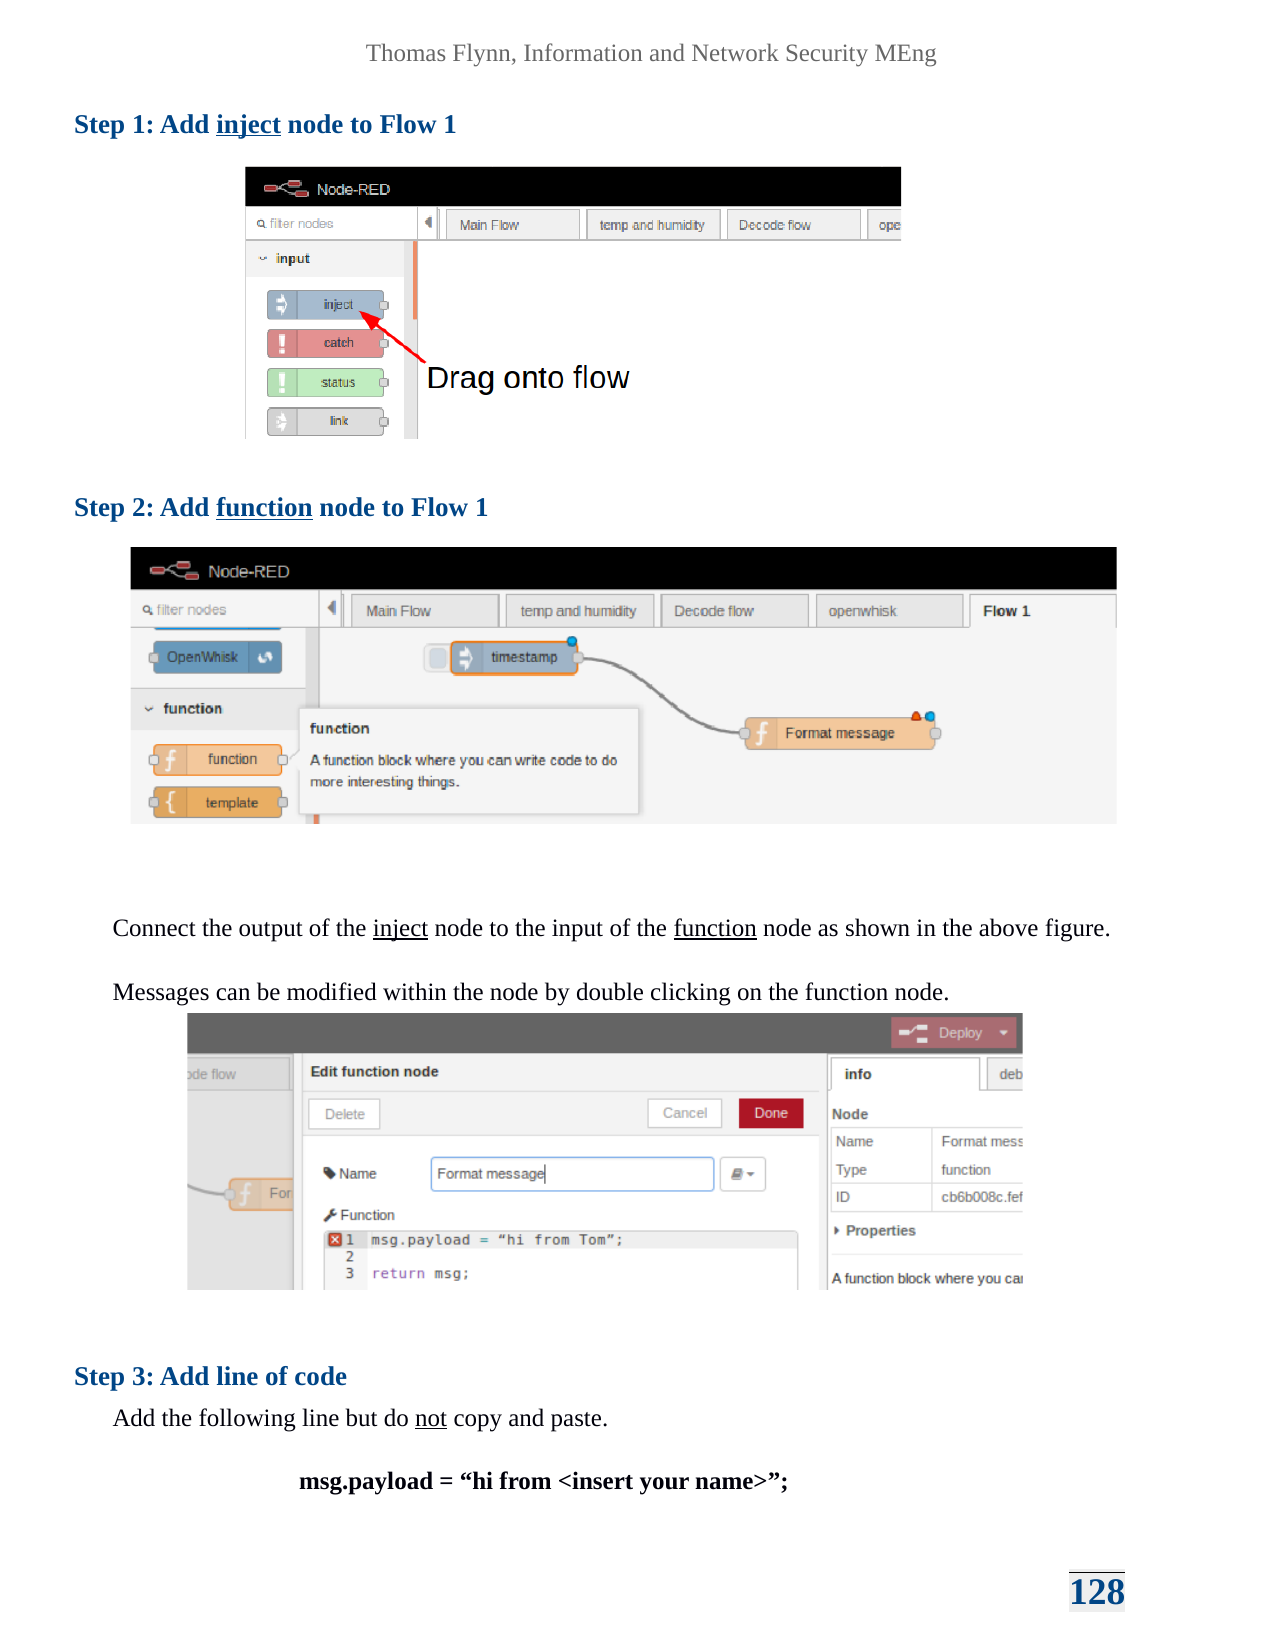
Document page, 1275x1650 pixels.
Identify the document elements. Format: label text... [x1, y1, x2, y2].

picture [187, 1013, 1023, 1290]
subtitle Step 1: Add inject node to Flow 1 [74, 108, 1125, 139]
text Connect the output of the inject node to the input of the function node as shown in the above figure. [112, 913, 1125, 942]
picture [245, 166, 902, 439]
subtitle Step 3: Add line of code [74, 1360, 1125, 1391]
subtitle Step 2: Add function node to Flow 1 [74, 492, 1125, 523]
picture [130, 547, 1117, 824]
text Messages can be modified within the node by double clicking on the function node. [112, 977, 1125, 1006]
text msg.payload = “hi from <insert your name>”; [112, 1466, 1125, 1495]
text Add the following line but do not copy and paste. [112, 1403, 1125, 1431]
